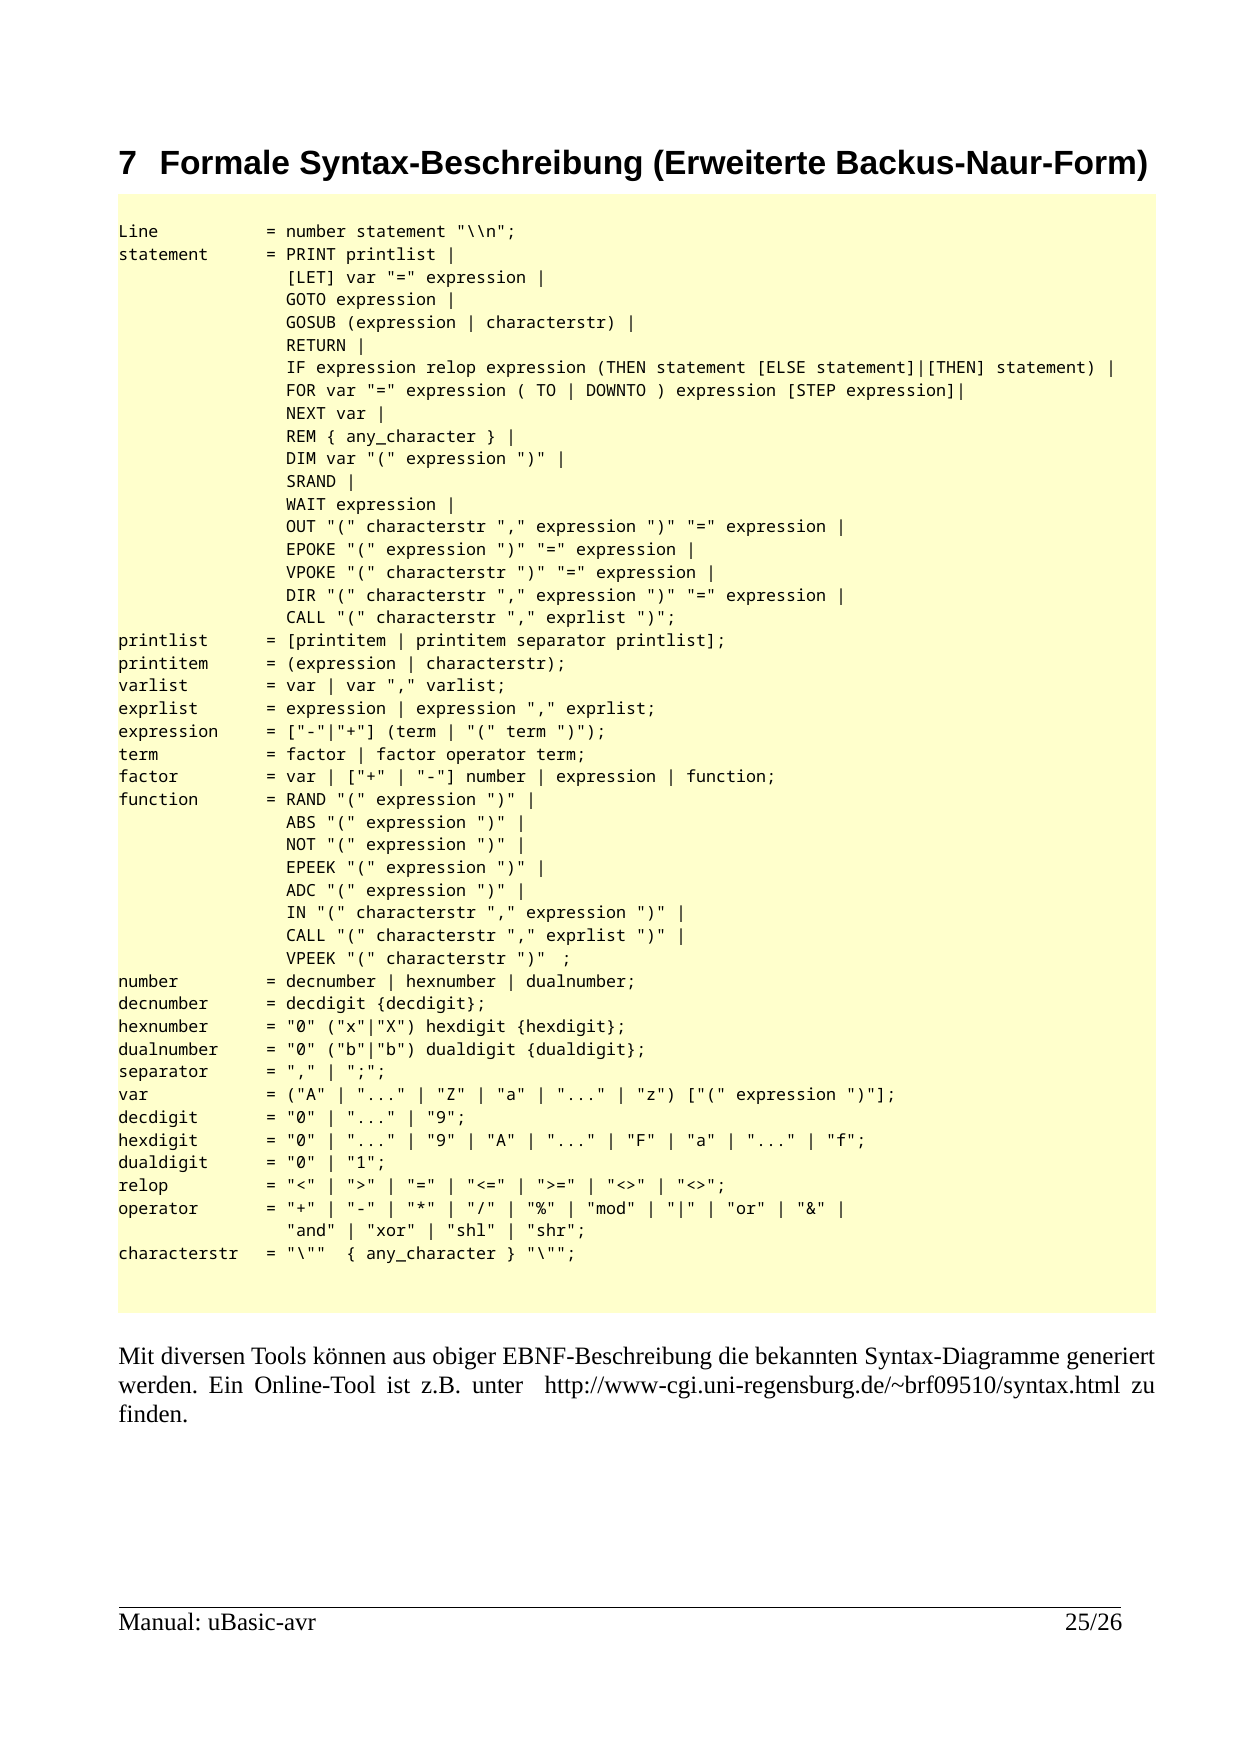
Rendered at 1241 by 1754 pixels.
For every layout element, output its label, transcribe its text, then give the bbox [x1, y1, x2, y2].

text SRAND | [118, 469, 1156, 492]
text function = RAND "(" expression ")" | [118, 787, 1156, 810]
text DIR "(" characterstr "," expression ")" "=" expression | [118, 583, 1156, 606]
text expression = ["-"|"+"] (term | "(" term ")"); [118, 719, 1156, 742]
text dualdigit = "0" | "1"; [118, 1151, 1156, 1173]
text separator = "," | ";"; [118, 1060, 1156, 1083]
text VPOKE "(" characterstr ")" "=" expression | [118, 560, 1156, 583]
text REM { any_character } | [118, 424, 1156, 447]
text Mit diversen Tools können aus obiger EBNF-Beschreibung die bekannten Syntax-Diagramme generiert werden. Ein Online-Tool ist z.B. unter http://www-cgi.uni-regensburg.de/~brf09510/syntax.html zu finden. [118, 1341, 1156, 1428]
text hexnumber = "0" ("x"|"X") hexdigit {hexdigit}; [118, 1014, 1156, 1037]
text statement = PRINT printlist | [118, 242, 1156, 265]
text dualnumber = "0" ("b"|"b") dualdigit {dualdigit}; [118, 1037, 1156, 1060]
text EPOKE "(" expression ")" "=" expression | [118, 538, 1156, 560]
text OUT "(" characterstr "," expression ")" "=" expression | [118, 515, 1156, 538]
text ABS "(" expression ")" | [118, 810, 1156, 833]
text NOT "(" expression ")" | [118, 833, 1156, 856]
text decnumber = decdigit {decdigit}; [118, 992, 1156, 1014]
text var = ("A" | "..." | "Z" | "a" | "..." | "z") ["(" expression ")"]; [118, 1083, 1156, 1105]
text CALL "(" characterstr "," exprlist ")"; [118, 606, 1156, 628]
text FOR var "=" expression ( TO | DOWNTO ) expression [STEP expression]| [118, 379, 1156, 401]
text factor = var | ["+" | "-"] number | expression | function; [118, 765, 1156, 787]
text GOSUB (expression | characterstr) | [118, 311, 1156, 333]
text IF expression relop expression (THEN statement [ELSE statement]|[THEN] statement) | [118, 356, 1156, 379]
text GOTO expression | [118, 288, 1156, 311]
text varlist = var | var "," varlist; [118, 674, 1156, 697]
text EPEEK "(" expression ")" | [118, 856, 1156, 878]
text NEXT var | [118, 401, 1156, 424]
text operator = "+" | "-" | "*" | "/" | "%" | "mod" | "|" | "or" | "&" | [118, 1196, 1156, 1219]
text Line = number statement "\\n"; [118, 220, 1156, 242]
text IN "(" characterstr "," expression ")" | [118, 901, 1156, 924]
text "and" | "xor" | "shl" | "shr"; [118, 1219, 1156, 1242]
text printlist = [printitem | printitem separator printlist]; [118, 628, 1156, 651]
text ADC "(" expression ")" | [118, 878, 1156, 901]
text number = decnumber | hexnumber | dualnumber; [118, 969, 1156, 992]
text exprlist = expression | expression "," exprlist; [118, 697, 1156, 719]
text [LET] var "=" expression | [118, 265, 1156, 288]
subtitle Formale Syntax-Beschreibung (Erweiterte Backus-Naur-Form) [118, 143, 1156, 182]
text decdigit = "0" | "..." | "9"; [118, 1105, 1156, 1128]
text VPEEK "(" characterstr ")" ; [118, 946, 1156, 969]
text CALL "(" characterstr "," exprlist ")" | [118, 924, 1156, 946]
text DIM var "(" expression ")" | [118, 447, 1156, 469]
text printitem = (expression | characterstr); [118, 651, 1156, 674]
text hexdigit = "0" | "..." | "9" | "A" | "..." | "F" | "a" | "..." | "f"; [118, 1128, 1156, 1151]
text WAIT expression | [118, 492, 1156, 515]
text RETURN | [118, 333, 1156, 356]
text term = factor | factor operator term; [118, 742, 1156, 765]
text relop = "<" | ">" | "=" | "<=" | ">=" | "<>" | "<>"; [118, 1173, 1156, 1196]
text characterstr = "\"" { any_character } "\""; [118, 1242, 1156, 1264]
